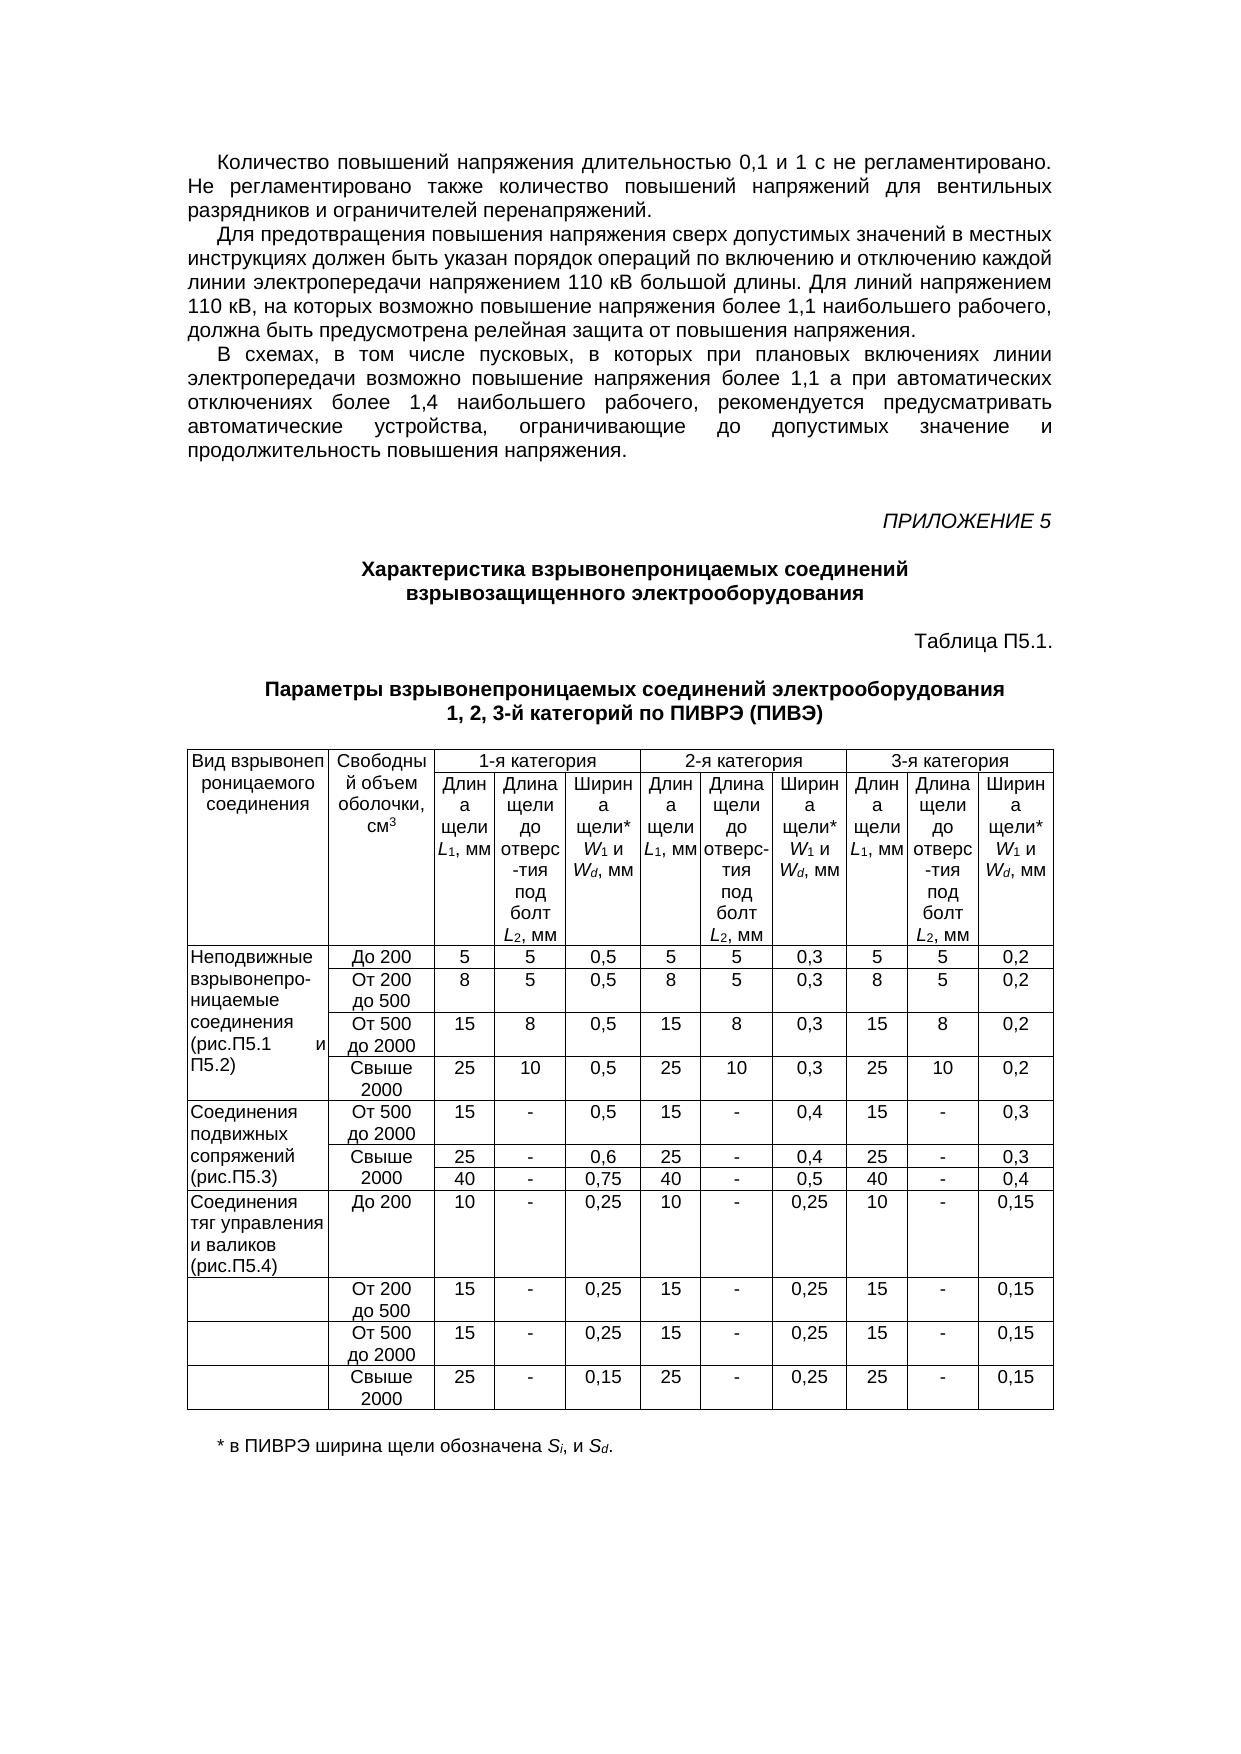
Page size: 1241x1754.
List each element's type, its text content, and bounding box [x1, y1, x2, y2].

table_cell 0,2 [979, 946, 1053, 968]
table_cell 5 [701, 969, 772, 1012]
table_cell 0,3 [773, 1057, 846, 1100]
table_cell 0,3 [773, 946, 846, 968]
table_cell 0,25 [773, 1366, 846, 1409]
table_cell Свыше 2000 [329, 1057, 434, 1100]
table_cell - [908, 1101, 978, 1144]
text Количество повышений напряжения длительностью 0,1 и 1 с не регламентировано. Не регламентировано также количество повышений напряжений для вентильных разрядников и ограничителей перенапряжений. [187, 150, 1053, 222]
table_header Свободный объем оболочки, см3 [329, 750, 434, 945]
table_cell 10 [495, 1057, 565, 1100]
table_cell 25 [641, 1145, 700, 1167]
text Для предотвращения повышения напряжения сверх допустимых значений в местных инструкциях должен быть указан порядок операций по включению и отключению каждой линии электропередачи напряжением 110 кВ большой длины. Для линий напряжением 110 кВ, на которых возможно повышение напряжения более 1,1 наибольшего рабочего, должна быть предусмотрена релейная защита от повышения напряжения. [187, 222, 1053, 342]
table_cell [188, 1278, 328, 1321]
table_cell 0,3 [979, 1145, 1053, 1167]
table_cell 0,75 [566, 1168, 640, 1189]
table_cell 15 [435, 1278, 494, 1321]
text ПРИЛОЖЕНИЕ 5 [187, 509, 1053, 533]
table_cell Неподвижные взрывонепро-ницаемые соединения (рис.П5.1 и П5.2) [188, 946, 328, 1100]
table_cell 0,5 [566, 969, 640, 1012]
table_cell 0,5 [566, 1057, 640, 1100]
table_cell Свыше 2000 [329, 1145, 434, 1189]
table_cell 25 [847, 1057, 907, 1100]
table_cell 0,15 [979, 1366, 1053, 1409]
text Характеристика взрывонепроницаемых соединений [187, 557, 1053, 581]
table_cell 0,6 [566, 1145, 640, 1167]
table_cell - [495, 1366, 565, 1409]
table_header 2-я категория [641, 750, 846, 772]
table_cell 40 [641, 1168, 700, 1189]
table_cell 25 [435, 1057, 494, 1100]
table_cell От 500 до 2000 [329, 1101, 434, 1144]
table_cell 40 [847, 1168, 907, 1189]
table_cell 0,5 [773, 1168, 846, 1189]
table_cell - [701, 1366, 772, 1409]
text * в ПИВРЭ ширина щели обозначена Si, и Sd. [187, 1434, 1053, 1456]
table_header 3-я категория [847, 750, 1053, 772]
table_cell 10 [908, 1057, 978, 1100]
table_cell 25 [435, 1145, 494, 1167]
table_cell - [701, 1145, 772, 1167]
table_cell [188, 1366, 328, 1409]
table_cell 25 [435, 1366, 494, 1409]
table_cell Ширина щели* W1 и Wd, мм [566, 773, 640, 945]
table_cell 25 [847, 1366, 907, 1409]
table_cell - [701, 1101, 772, 1144]
text взрывозащищенного электрооборудования [187, 581, 1053, 605]
table_cell 0,4 [979, 1168, 1053, 1189]
table_cell 25 [641, 1057, 700, 1100]
table_cell Длина щели L1, мм [847, 773, 907, 945]
table_cell 5 [435, 946, 494, 968]
table_header 1-я категория [435, 750, 640, 772]
table_cell 0,3 [773, 969, 846, 1012]
table_cell 0,5 [566, 946, 640, 968]
table_cell - [908, 1145, 978, 1167]
table_cell 0,15 [979, 1278, 1053, 1321]
table_cell 15 [641, 1278, 700, 1321]
table_cell - [701, 1168, 772, 1189]
table_cell Длина щели до отверс-тия под болт L2, мм [495, 773, 565, 945]
table_cell - [495, 1168, 565, 1189]
table_cell - [908, 1191, 978, 1277]
table_cell - [908, 1278, 978, 1321]
table_cell 0,3 [773, 1013, 846, 1056]
table_cell 0,15 [979, 1322, 1053, 1365]
table_cell 0,25 [566, 1322, 640, 1365]
table_cell 5 [495, 969, 565, 1012]
table_cell 25 [641, 1366, 700, 1409]
table_cell Длина щели до отверс-тия под болт L2, мм [701, 773, 772, 945]
table_cell 8 [908, 1013, 978, 1056]
table_cell - [495, 1322, 565, 1365]
table_cell 0,2 [979, 1057, 1053, 1100]
table_cell 0,25 [773, 1322, 846, 1365]
table_cell 15 [641, 1322, 700, 1365]
table_cell 8 [435, 969, 494, 1012]
table_cell 0,15 [566, 1366, 640, 1409]
table_cell - [701, 1322, 772, 1365]
table_cell От 200 до 500 [329, 1278, 434, 1321]
table_cell 10 [641, 1191, 700, 1277]
text Параметры взрывонепроницаемых соединений электрооборудования [187, 677, 1053, 701]
table_cell Свыше 2000 [329, 1366, 434, 1409]
table_cell До 200 [329, 946, 434, 968]
table_cell - [495, 1191, 565, 1277]
table_cell Длина щели до отверс-тия под болт L2, мм [908, 773, 978, 945]
table_cell От 500 до 2000 [329, 1322, 434, 1365]
table_cell 25 [847, 1145, 907, 1167]
table_cell 0,25 [773, 1191, 846, 1277]
table_cell 40 [435, 1168, 494, 1189]
table_cell 15 [641, 1101, 700, 1144]
table_cell 15 [847, 1101, 907, 1144]
table_cell - [495, 1145, 565, 1167]
table_cell 8 [641, 969, 700, 1012]
text Таблица П5.1. [187, 629, 1053, 653]
table_cell Длина щели L1, мм [641, 773, 700, 945]
table_cell 10 [847, 1191, 907, 1277]
table_cell - [701, 1278, 772, 1321]
table_cell 0,15 [979, 1191, 1053, 1277]
table_cell 5 [908, 946, 978, 968]
table_cell 15 [847, 1013, 907, 1056]
table_cell 0,2 [979, 969, 1053, 1012]
table_cell 15 [641, 1013, 700, 1056]
table_cell Ширина щели* W1 и Wd, мм [773, 773, 846, 945]
table_cell От 500 до 2000 [329, 1013, 434, 1056]
table_cell От 200 до 500 [329, 969, 434, 1012]
table_cell 15 [435, 1101, 494, 1144]
table_cell 5 [908, 969, 978, 1012]
table_cell - [495, 1101, 565, 1144]
table_cell - [701, 1191, 772, 1277]
table_cell 0,5 [566, 1101, 640, 1144]
table_cell 0,4 [773, 1101, 846, 1144]
table_cell - [908, 1322, 978, 1365]
table_cell 5 [847, 946, 907, 968]
table_cell 0,25 [773, 1278, 846, 1321]
table_cell 15 [435, 1013, 494, 1056]
table_cell 5 [641, 946, 700, 968]
table_cell 0,4 [773, 1145, 846, 1167]
table_cell До 200 [329, 1191, 434, 1277]
table_cell 8 [495, 1013, 565, 1056]
table_cell 15 [847, 1278, 907, 1321]
table_cell 10 [435, 1191, 494, 1277]
table_cell 8 [701, 1013, 772, 1056]
table_cell Ширина щели* W1 и Wd, мм [979, 773, 1053, 945]
table_cell - [908, 1366, 978, 1409]
table_cell 15 [847, 1322, 907, 1365]
table_cell 5 [701, 946, 772, 968]
table_cell 0,5 [566, 1013, 640, 1056]
table_cell 0,25 [566, 1191, 640, 1277]
table_cell - [908, 1168, 978, 1189]
table_cell 5 [495, 946, 565, 968]
table_cell 0,3 [979, 1101, 1053, 1144]
table_cell 0,25 [566, 1278, 640, 1321]
table_cell [188, 1322, 328, 1365]
table_cell Длина щели L1, мм [435, 773, 494, 945]
table_cell Соединения подвижных сопряжений (рис.П5.3) [188, 1101, 328, 1189]
table_cell 8 [847, 969, 907, 1012]
table_cell 0,2 [979, 1013, 1053, 1056]
text 1, 2, 3-й категорий по ПИВРЭ (ПИВЭ) [187, 701, 1053, 725]
text В схемах, в том числе пусковых, в которых при плановых включениях линии электропередачи возможно повышение напряжения более 1,1 а при автоматических отключениях более 1,4 наибольшего рабочего, рекомендуется предусматривать автоматические устройства, ограничивающие до допустимых значение и продолжительность повышения напряжения. [187, 342, 1053, 461]
table_cell 10 [701, 1057, 772, 1100]
table_cell - [495, 1278, 565, 1321]
table_header Вид взрывонеп роницаемого соединения [188, 750, 328, 945]
table_cell 15 [435, 1322, 494, 1365]
table_cell Соединения тяг управления и валиков (рис.П5.4) [188, 1191, 328, 1277]
